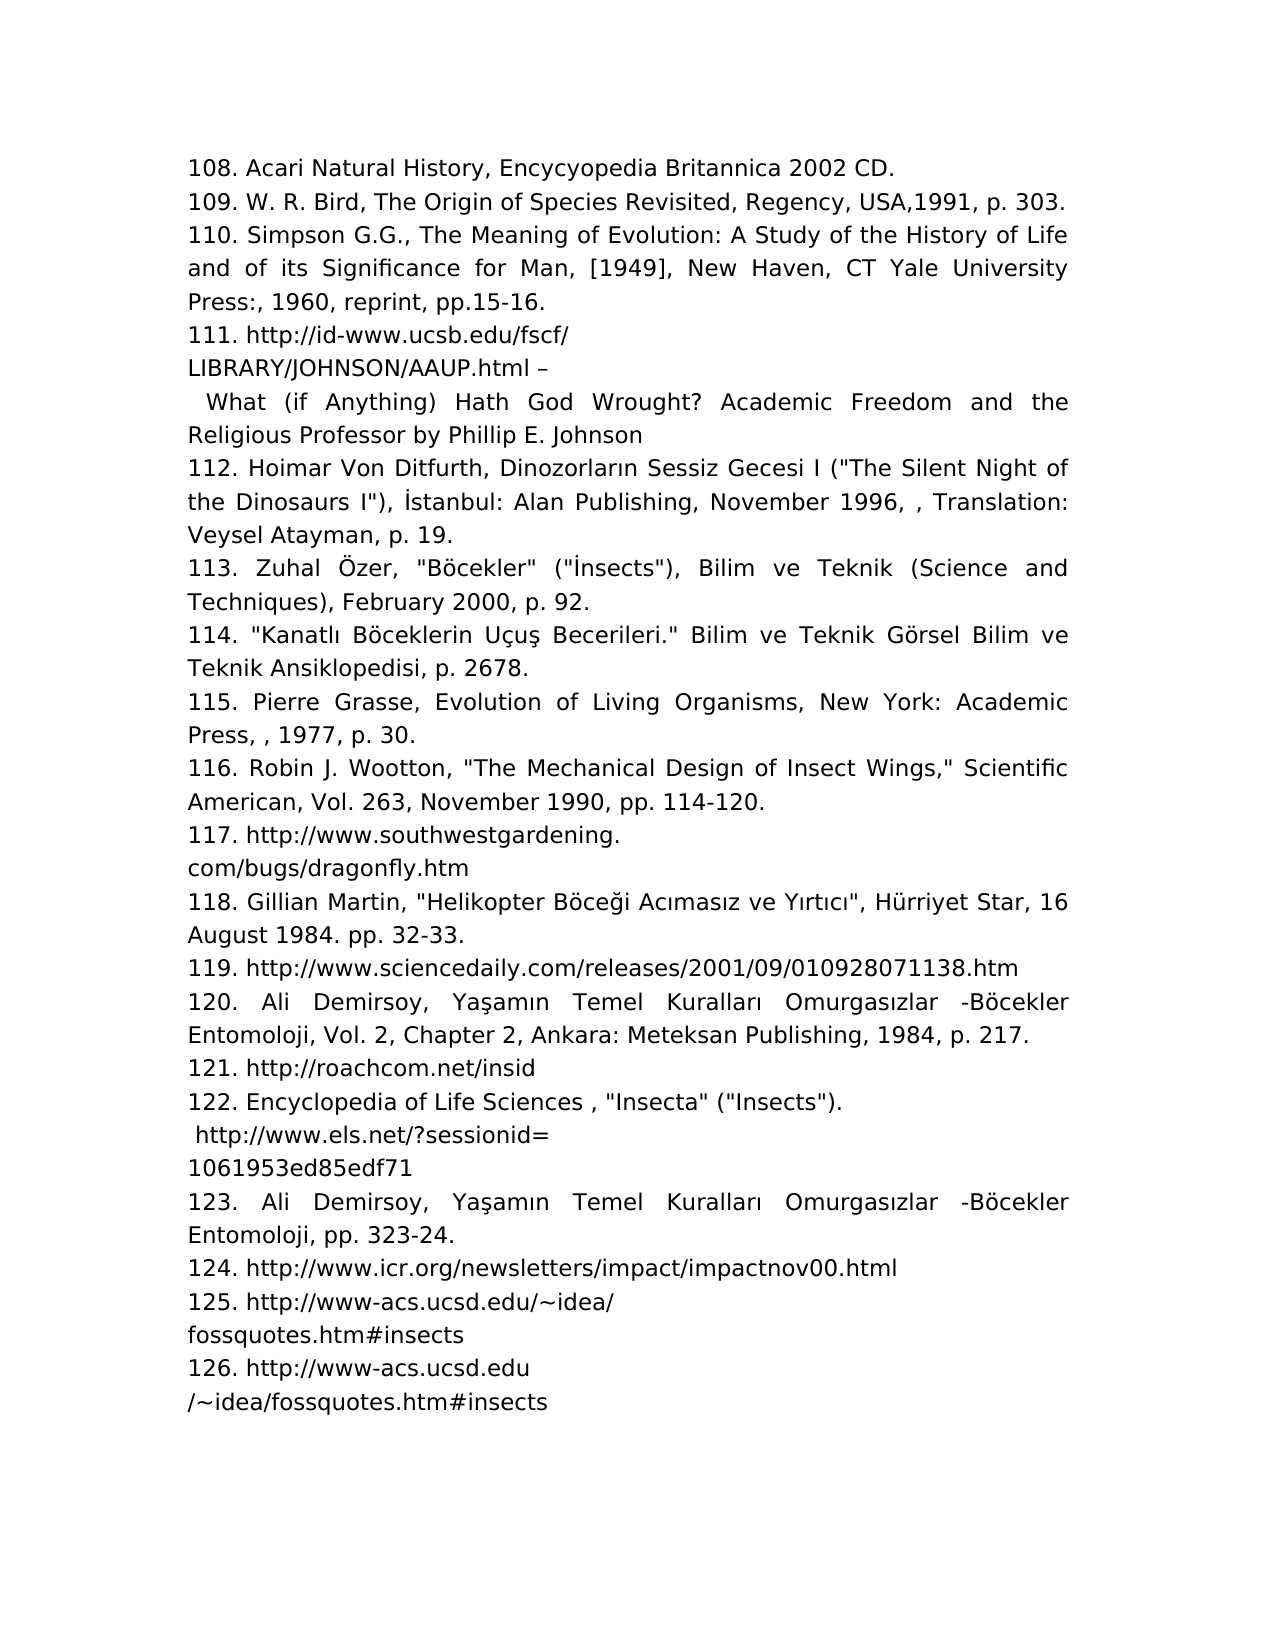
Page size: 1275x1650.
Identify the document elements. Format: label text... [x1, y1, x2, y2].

text 126. http://www-acs.ucsd.edu [187, 1350, 1070, 1383]
text 123. Ali Demirsoy, Yaşamın Temel Kuralları Omurgasızlar -Böcekler Entomoloji, pp. 323-24. [187, 1183, 1070, 1250]
text com/bugs/dragonfly.htm [187, 850, 1070, 883]
text What (if Anything) Hath God Wrought? Academic Freedom and the Religious Professor by Phillip E. Johnson [187, 383, 1070, 450]
text 1061953ed85edf71 [187, 1150, 1070, 1183]
text 119. http://www.sciencedaily.com/releases/2001/09/010928071138.htm [187, 950, 1070, 983]
text 112. Hoimar Von Ditfurth, Dinozorların Sessiz Gecesi I ("The Silent Night of the Dinosaurs I"), İstanbul: Alan Publishing, November 1996, , Translation: Veysel Atayman, p. 19. [187, 450, 1070, 550]
text 111. http://id-www.ucsb.edu/fscf/ [187, 317, 1070, 350]
text 121. http://roachcom.net/insid [187, 1050, 1070, 1083]
text LIBRARY/JOHNSON/AAUP.html – [187, 350, 1070, 383]
text 120. Ali Demirsoy, Yaşamın Temel Kuralları Omurgasızlar -Böcekler Entomoloji, Vol. 2, Chapter 2, Ankara: Meteksan Publishing, 1984, p. 217. [187, 983, 1070, 1050]
text http://www.els.net/?sessionid= [187, 1117, 1070, 1150]
text 113. Zuhal Özer, "Böcekler" ("İnsects"), Bilim ve Teknik (Science and Techniques), February 2000, p. 92. [187, 550, 1070, 617]
text 109. W. R. Bird, The Origin of Species Revisited, Regency, USA,1991, p. 303. [187, 183, 1070, 217]
text fossquotes.htm#insects [187, 1317, 1070, 1350]
text 110. Simpson G.G., The Meaning of Evolution: A Study of the History of Life and of its Significance for Man, [1949], New Haven, CT Yale University Press:, 1960, reprint, pp.15-16. [187, 217, 1070, 317]
text 108. Acari Natural History, Encycyopedia Britannica 2002 CD. [187, 150, 1070, 183]
text 114. "Kanatlı Böceklerin Uçuş Becerileri." Bilim ve Teknik Görsel Bilim ve Teknik Ansiklopedisi, p. 2678. [187, 617, 1070, 683]
text 124. http://www.icr.org/newsletters/impact/impactnov00.html [187, 1250, 1070, 1283]
text 122. Encyclopedia of Life Sciences , "Insecta" ("Insects"). [187, 1083, 1070, 1117]
text /~idea/fossquotes.htm#insects [187, 1383, 1070, 1417]
text 125. http://www-acs.ucsd.edu/~idea/ [187, 1283, 1070, 1317]
text 115. Pierre Grasse, Evolution of Living Organisms, New York: Academic Press, , 1977, p. 30. [187, 683, 1070, 750]
text 116. Robin J. Wootton, "The Mechanical Design of Insect Wings," Scientific American, Vol. 263, November 1990, pp. 114-120. [187, 750, 1070, 817]
text 118. Gillian Martin, "Helikopter Böceği Acımasız ve Yırtıcı", Hürriyet Star, 16 August 1984. pp. 32-33. [187, 883, 1070, 950]
text 117. http://www.southwestgardening. [187, 817, 1070, 850]
